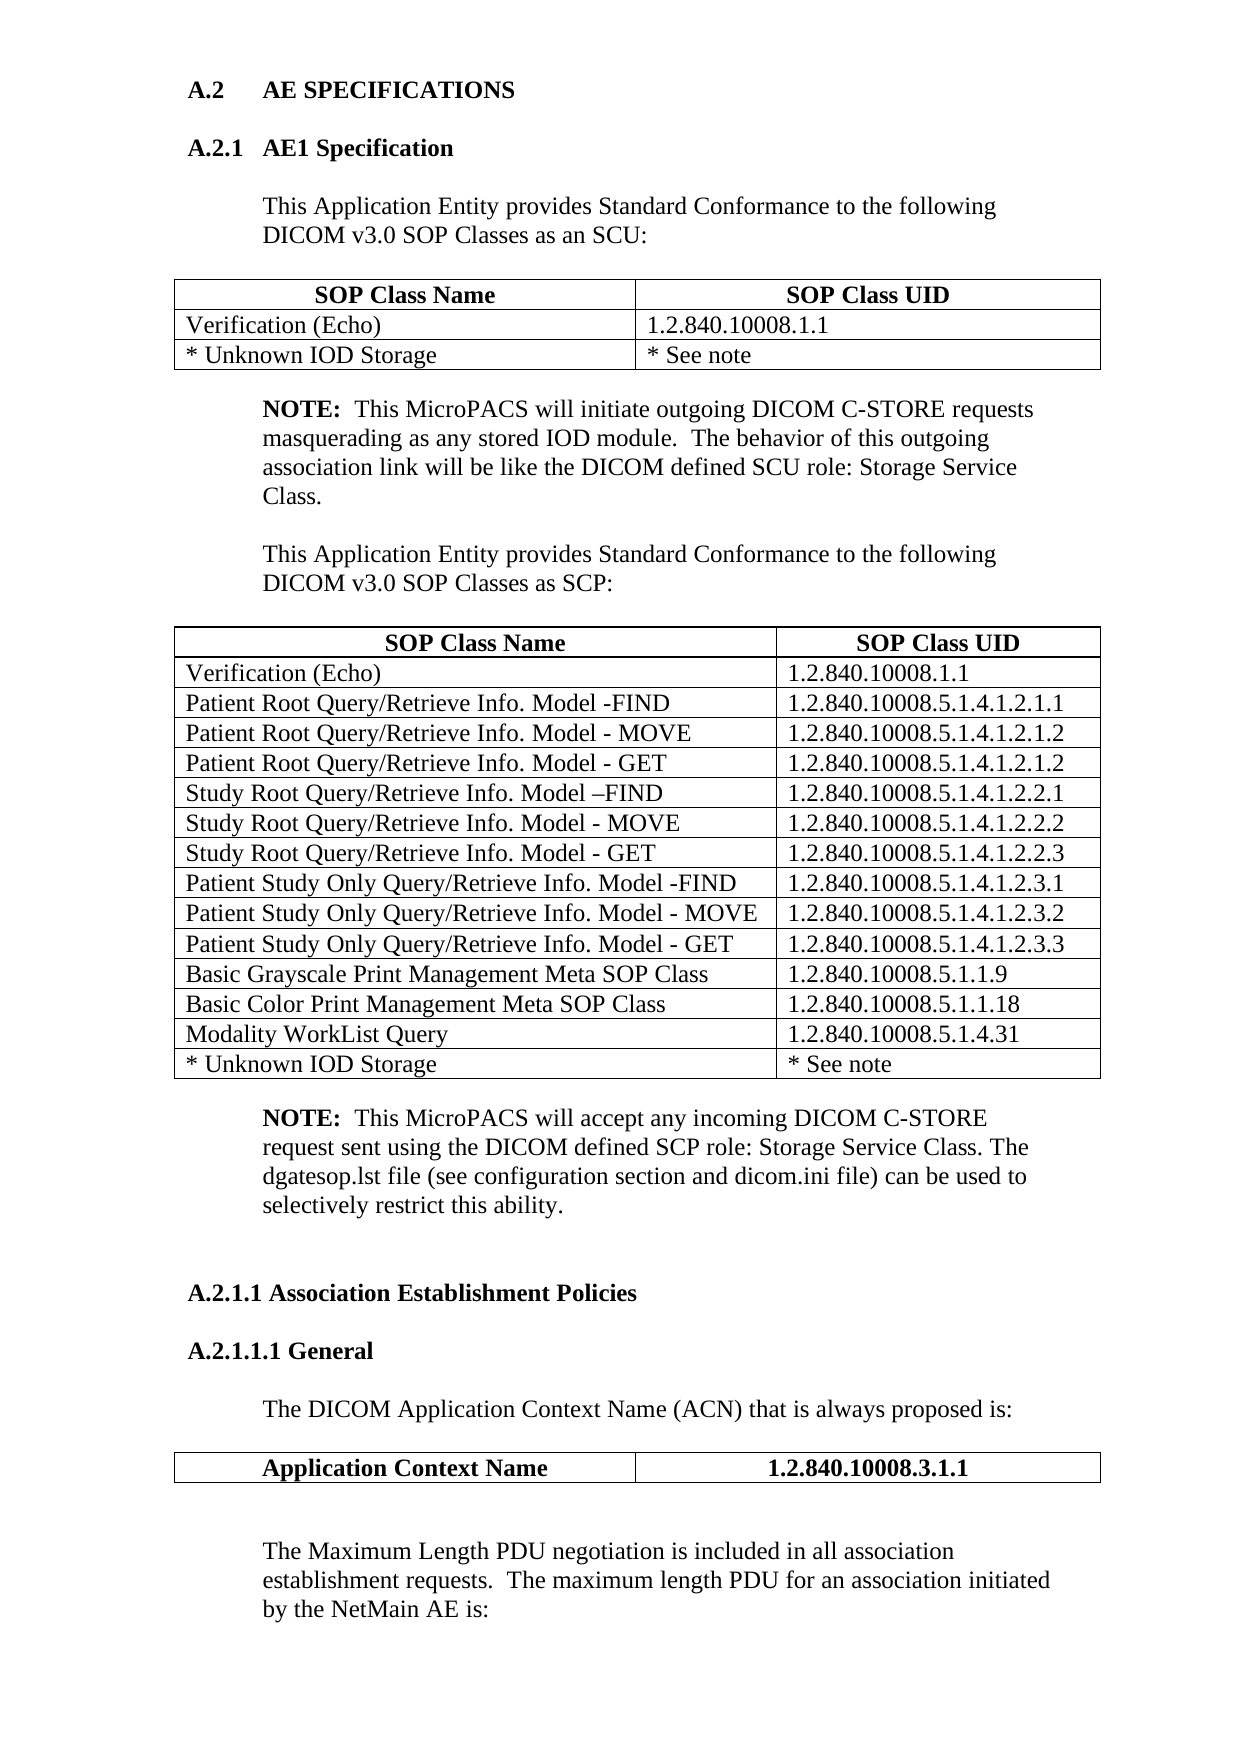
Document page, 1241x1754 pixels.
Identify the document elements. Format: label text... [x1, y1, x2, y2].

table_cell 1.2.840.10008.5.1.4.1.2.2.1 [777, 778, 1100, 807]
table_cell 1.2.840.10008.5.1.1.9 [777, 959, 1100, 988]
text NOTE: This MicroPACS will accept any incoming DICOM C-STORE request sent using the DICOM defined SCP role: Storage Service Class. The dgatesop.lst file (see configuration section and dicom.ini file) can be used to selectively restrict this ability. [262, 1103, 1053, 1219]
text A.2.1.1 Association Establishment Policies [187, 1277, 1053, 1306]
table_cell 1.2.840.10008.1.1 [636, 310, 1100, 339]
table_cell Verification (Echo) [175, 310, 635, 339]
table_cell Study Root Query/Retrieve Info. Model –FIND [175, 778, 776, 807]
table_header SOP Class Name [175, 628, 776, 656]
text A.2 AE SPECIFICATIONS [187, 75, 1053, 104]
table_cell Study Root Query/Retrieve Info. Model - GET [175, 838, 776, 867]
table_cell Patient Root Query/Retrieve Info. Model -FIND [175, 688, 776, 717]
table_header SOP Class UID [777, 628, 1100, 656]
table_cell Patient Study Only Query/Retrieve Info. Model - GET [175, 929, 776, 957]
text NOTE: This MicroPACS will initiate outgoing DICOM C-STORE requests masquerading as any stored IOD module. The behavior of this outgoing association link will be like the DICOM defined SCU role: Storage Service Class. [262, 394, 1053, 510]
table_header SOP Class Name [175, 280, 635, 308]
table_cell 1.2.840.10008.5.1.4.1.2.3.2 [777, 898, 1100, 927]
table_cell Patient Study Only Query/Retrieve Info. Model -FIND [175, 868, 776, 897]
table_cell 1.2.840.10008.5.1.4.31 [777, 1019, 1100, 1048]
table_cell 1.2.840.10008.5.1.1.18 [777, 989, 1100, 1018]
table_cell Basic Grayscale Print Management Meta SOP Class [175, 959, 776, 988]
text This Application Entity provides Standard Conformance to the following DICOM v3.0 SOP Classes as an SCU: [262, 191, 1053, 249]
table_header 1.2.840.10008.3.1.1 [636, 1453, 1100, 1482]
table_cell Modality WorkList Query [175, 1019, 776, 1048]
table_cell * See note [777, 1049, 1100, 1078]
table_cell * Unknown IOD Storage [175, 1049, 776, 1078]
table_cell Basic Color Print Management Meta SOP Class [175, 989, 776, 1018]
table_cell 1.2.840.10008.5.1.4.1.2.3.3 [777, 929, 1100, 957]
table_header Application Context Name [175, 1453, 635, 1482]
text A.2.1 AE1 Specification [187, 133, 1053, 162]
table_cell 1.2.840.10008.5.1.4.1.2.3.1 [777, 868, 1100, 897]
table_cell Patient Study Only Query/Retrieve Info. Model - MOVE [175, 898, 776, 927]
table_cell 1.2.840.10008.5.1.4.1.2.1.2 [777, 718, 1100, 747]
table_cell Patient Root Query/Retrieve Info. Model - GET [175, 748, 776, 777]
text The Maximum Length PDU negotiation is included in all association establishment requests. The maximum length PDU for an association initiated by the NetMain AE is: [262, 1536, 1053, 1623]
table_cell Patient Root Query/Retrieve Info. Model - MOVE [175, 718, 776, 747]
table_header SOP Class UID [636, 280, 1100, 308]
table_cell * See note [636, 340, 1100, 369]
table_cell 1.2.840.10008.5.1.4.1.2.2.2 [777, 808, 1100, 837]
table_cell 1.2.840.10008.1.1 [777, 658, 1100, 687]
table_cell Verification (Echo) [175, 658, 776, 687]
table_cell * Unknown IOD Storage [175, 340, 635, 369]
table_cell 1.2.840.10008.5.1.4.1.2.2.3 [777, 838, 1100, 867]
text A.2.1.1.1 General [187, 1336, 1053, 1364]
table_cell 1.2.840.10008.5.1.4.1.2.1.1 [777, 688, 1100, 717]
table_cell Study Root Query/Retrieve Info. Model - MOVE [175, 808, 776, 837]
text The DICOM Application Context Name (ACN) that is always proposed is: [262, 1394, 1053, 1423]
text This Application Entity provides Standard Conformance to the following DICOM v3.0 SOP Classes as SCP: [262, 539, 1053, 597]
table_cell 1.2.840.10008.5.1.4.1.2.1.2 [777, 748, 1100, 777]
